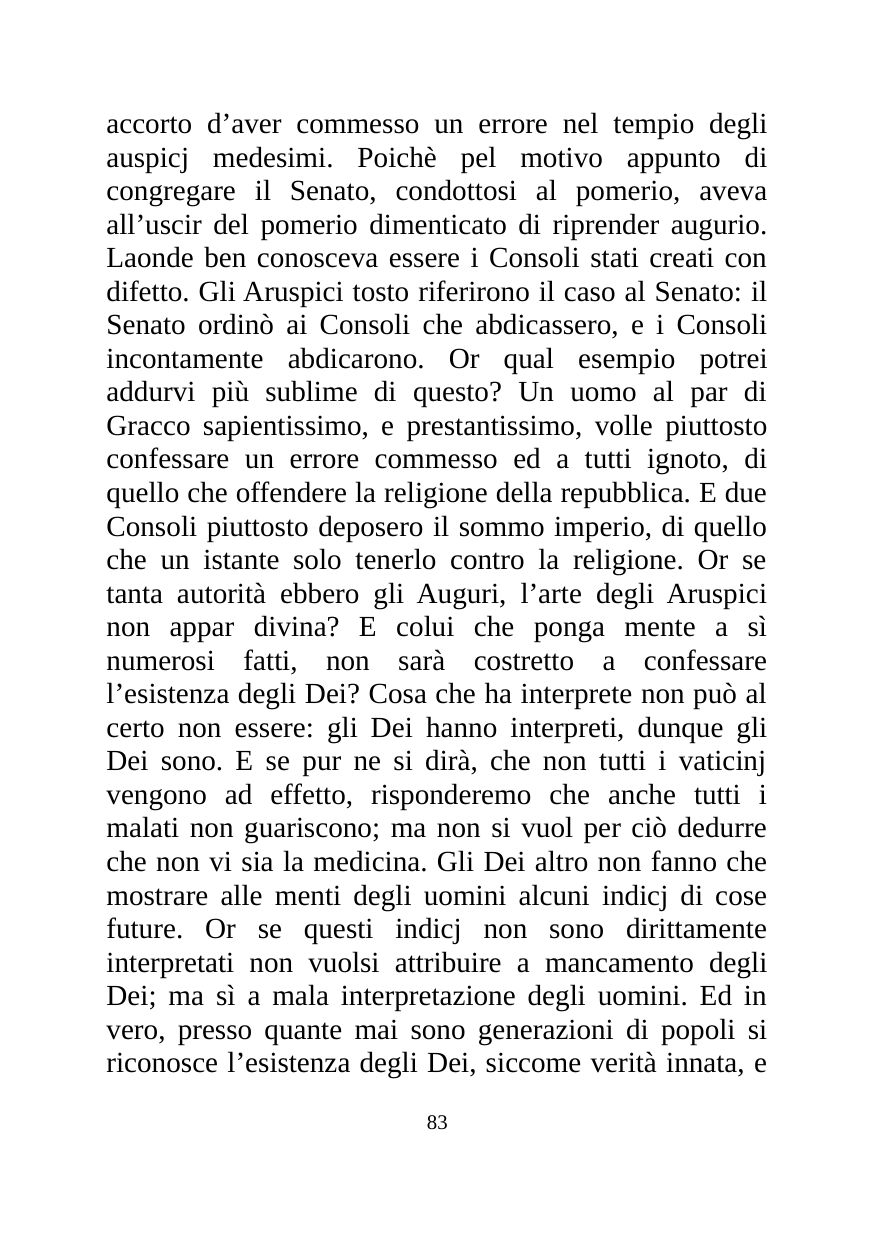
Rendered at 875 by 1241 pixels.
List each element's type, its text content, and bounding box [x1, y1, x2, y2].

text accorto d’aver commesso un errore nel tempio degli auspicj medesimi. Poichè pel motivo appunto di congregare il Senato, condottosi al pomerio, aveva all’uscir del pomerio dimenticato di riprender augurio. Laonde ben conosceva essere i Consoli stati creati con difetto. Gli Aruspici tosto riferirono il caso al Senato: il Senato ordinò ai Consoli che abdicassero, e i Consoli incontamente abdicarono. Or qual esempio potrei addurvi più sublime di questo? Un uomo al par di Gracco sapientissimo, e prestantissimo, volle piuttosto confessare un errore commesso ed a tutti ignoto, di quello che offendere la religione della repubblica. E due Consoli piuttosto deposero il sommo imperio, di quello che un istante solo tenerlo contro la religione. Or se tanta autorità ebbero gli Auguri, l’arte degli Aruspici non appar divina? E colui che ponga mente a sì numerosi fatti, non sarà costretto a confessare l’esistenza degli Dei? Cosa che ha interprete non può al certo non essere: gli Dei hanno interpreti, dunque gli Dei sono. E se pur ne si dirà, che non tutti i vaticinj vengono ad effetto, risponderemo che anche tutti i malati non guariscono; ma non si vuol per ciò dedurre che non vi sia la medicina. Gli Dei altro non fanno che mostrare alle menti degli uomini alcuni indicj di cose future. Or se questi indicj non sono dirittamente interpretati non vuolsi attribuire a mancamento degli Dei; ma sì a mala interpretazione degli uomini. Ed in vero, presso quante mai sono generazioni di popoli si riconosce l’esistenza degli Dei, siccome verità innata, e [106, 106, 768, 1079]
